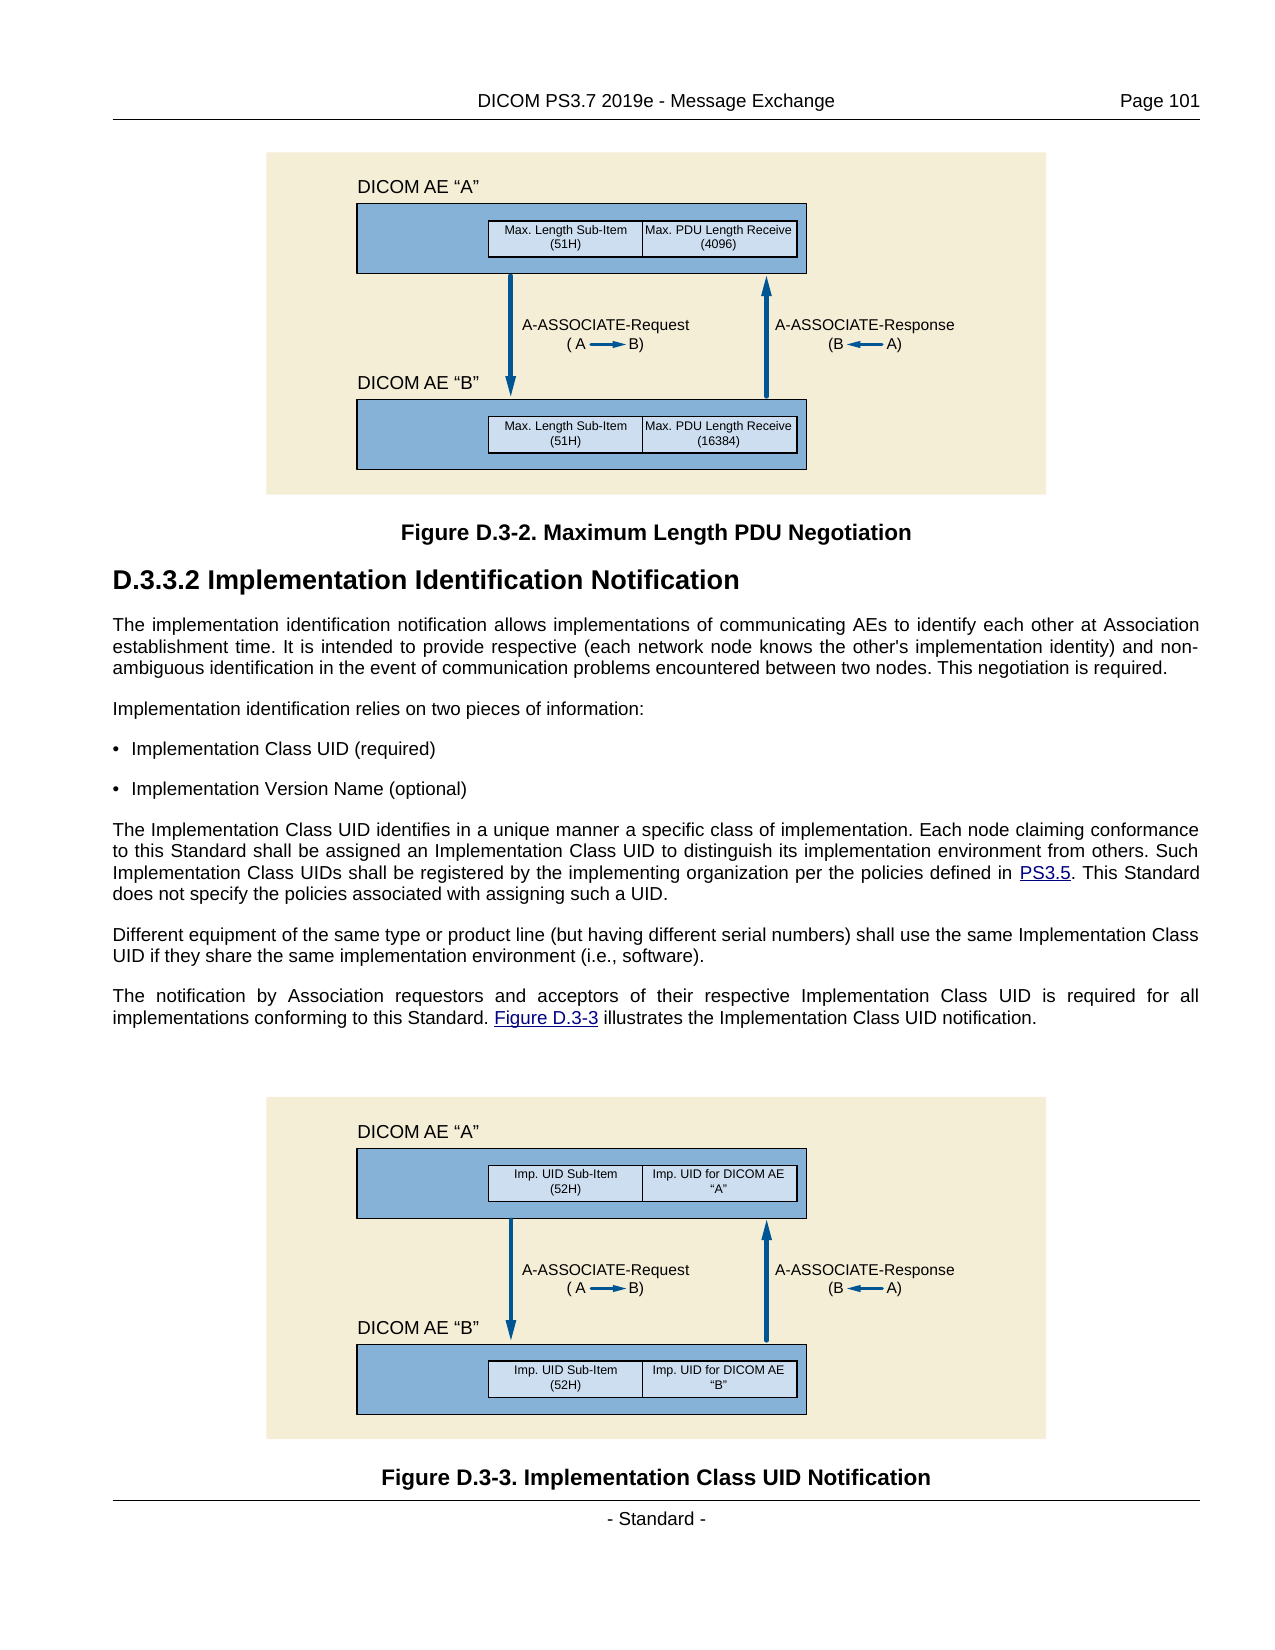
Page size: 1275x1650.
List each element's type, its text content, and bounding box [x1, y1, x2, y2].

text The notification by Association requestors and acceptors of their respective Implementation Class UID is required for all implementations conforming to this Standard. Figure D.3-3 illustrates the Implementation Class UID notification. [112, 985, 1200, 1028]
text The implementation identification notification allows implementations of communicating AEs to identify each other at Association establishment time. It is intended to provide respective (each network node knows the other's implementation identity) and non-ambiguous identification in the event of communication problems encountered between two nodes. This negotiation is required. [112, 614, 1200, 679]
text Figure D.3-3. Implementation Class UID Notification [112, 1464, 1200, 1490]
text The Implementation Class UID identifies in a unique manner a specific class of implementation. Each node claiming conformance to this Standard shall be assigned an Implementation Class UID to distinguish its implementation environment from others. Such Implementation Class UIDs shall be registered by the implementing organization per the policies defined in PS3.5. This Standard does not specify the policies associated with assigning such a UID. [112, 818, 1200, 904]
text • Implementation Version Name (optional) [112, 778, 1200, 799]
text Different equipment of the same type or product line (but having different serial numbers) shall use the same Implementation Class UID if they share the same implementation environment (i.e., software). [112, 923, 1200, 966]
text D.3.3.2 Implementation Identification Notification [112, 564, 1200, 595]
text Figure D.3-2. Maximum Length PDU Negotiation [112, 519, 1200, 545]
text Implementation identification relies on two pieces of information: [112, 697, 1200, 719]
text • Implementation Class UID (required) [112, 738, 1200, 759]
